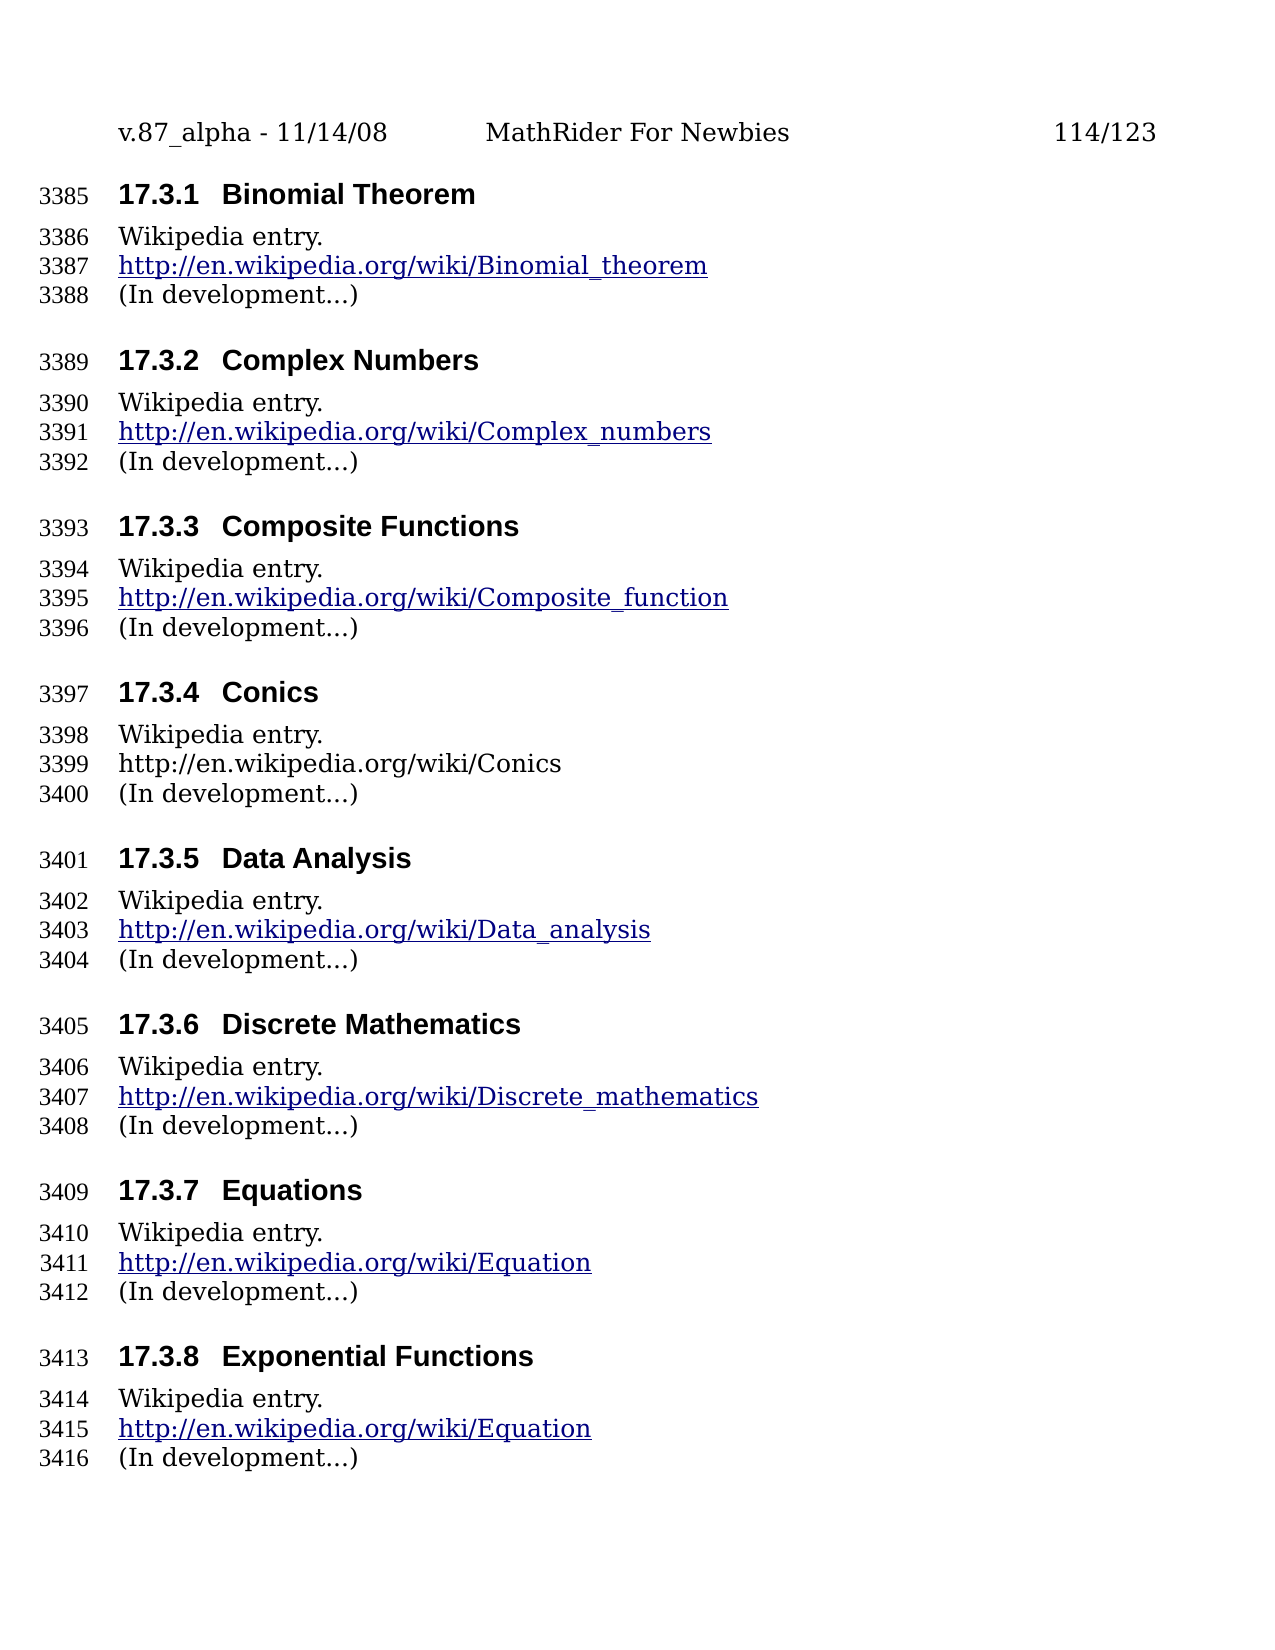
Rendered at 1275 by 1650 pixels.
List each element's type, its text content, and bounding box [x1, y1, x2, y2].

text (In development...) [118, 281, 1157, 310]
text Wikipedia entry. [118, 1384, 1157, 1414]
text http://en.wikipedia.org/wiki/Conics [118, 749, 1157, 779]
text http://en.wikipedia.org/wiki/Data_analysis [118, 916, 1157, 945]
text Wikipedia entry. [118, 554, 1157, 583]
text (In development...) [118, 1111, 1157, 1140]
text Wikipedia entry. [118, 720, 1157, 749]
text Wikipedia entry. [118, 222, 1157, 251]
text (In development...) [118, 447, 1157, 476]
text (In development...) [118, 1443, 1157, 1472]
text http://en.wikipedia.org/wiki/Complex_numbers [118, 417, 1157, 447]
text (In development...) [118, 779, 1157, 808]
subtitle Complex Numbers [118, 343, 1157, 376]
subtitle Exponential Functions [118, 1339, 1157, 1373]
text (In development...) [118, 1277, 1157, 1306]
subtitle Composite Functions [118, 509, 1157, 542]
subtitle Equations [118, 1173, 1157, 1207]
subtitle Data Analysis [118, 841, 1157, 874]
text Wikipedia entry. [118, 886, 1157, 916]
text http://en.wikipedia.org/wiki/Binomial_theorem [118, 251, 1157, 281]
text Wikipedia entry. [118, 1052, 1157, 1082]
text (In development...) [118, 945, 1157, 974]
text http://en.wikipedia.org/wiki/Composite_function [118, 583, 1157, 613]
subtitle Discrete Mathematics [118, 1007, 1157, 1041]
text http://en.wikipedia.org/wiki/Discrete_mathematics [118, 1082, 1157, 1111]
subtitle Binomial Theorem [118, 177, 1157, 210]
text (In development...) [118, 613, 1157, 642]
text http://en.wikipedia.org/wiki/Equation [118, 1248, 1157, 1277]
text Wikipedia entry. [118, 1218, 1157, 1248]
subtitle Conics [118, 675, 1157, 708]
text Wikipedia entry. [118, 388, 1157, 417]
text http://en.wikipedia.org/wiki/Equation [118, 1414, 1157, 1443]
